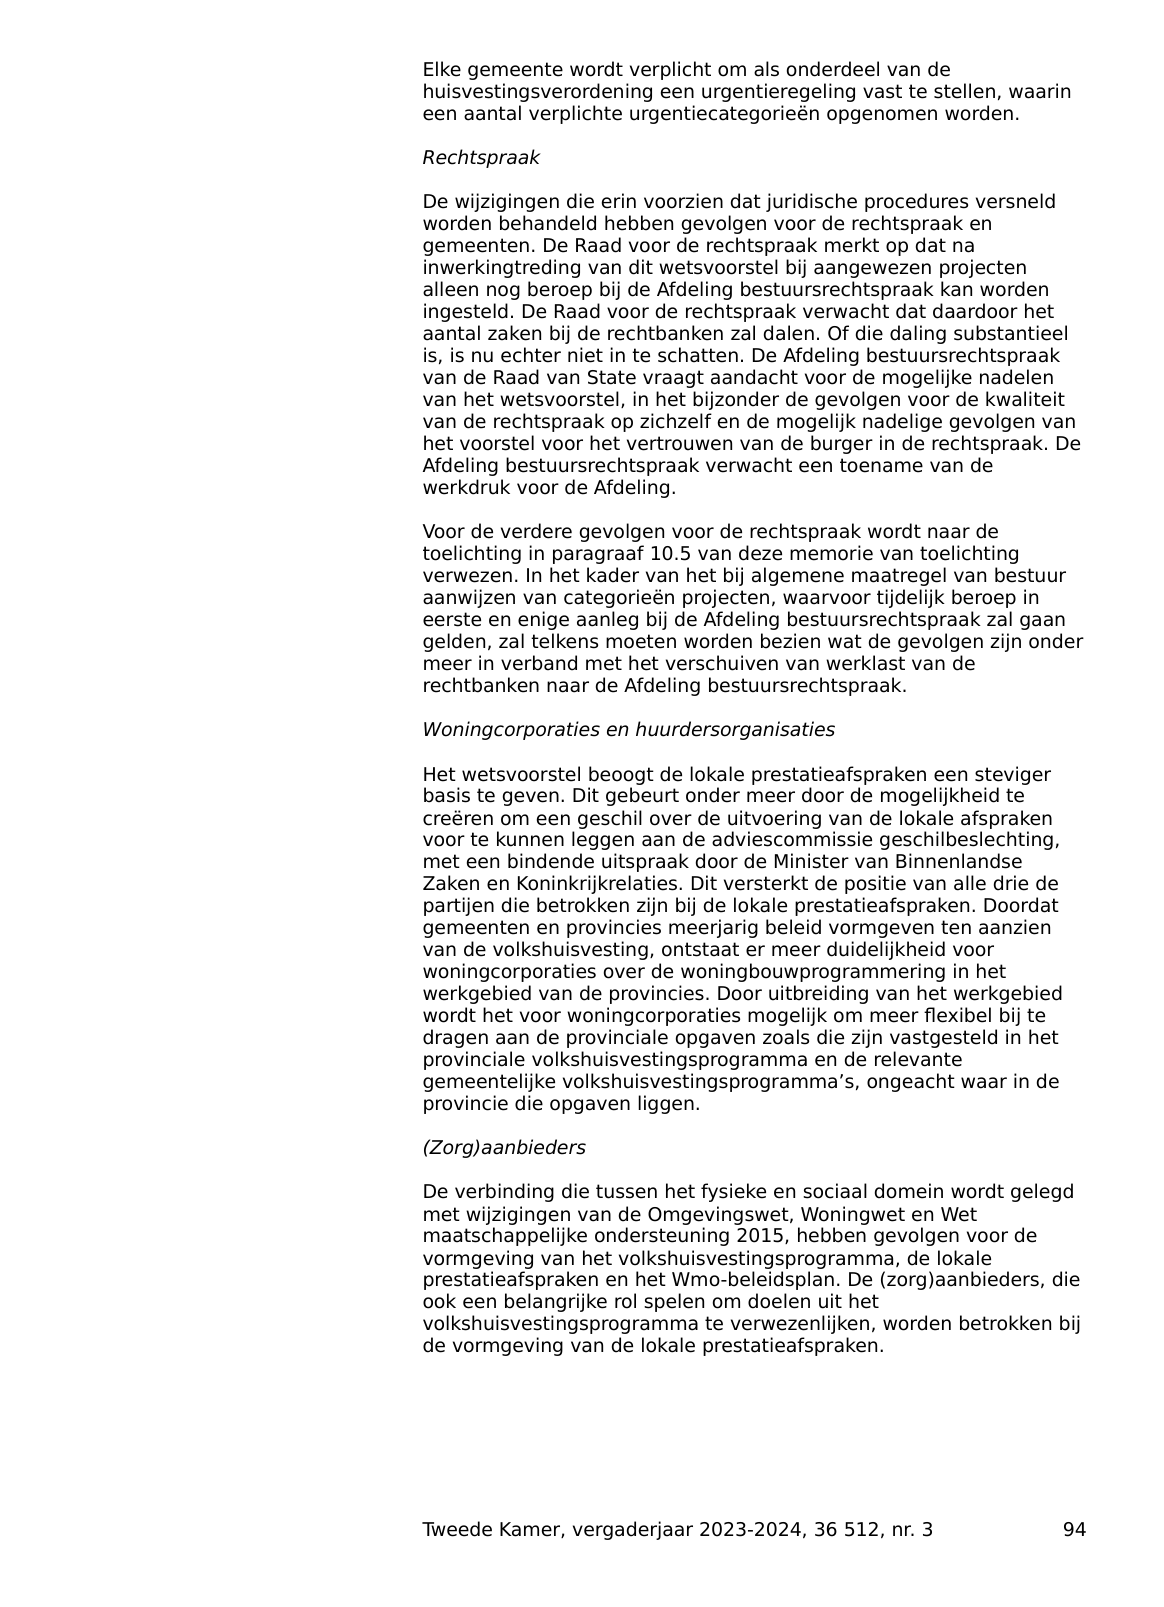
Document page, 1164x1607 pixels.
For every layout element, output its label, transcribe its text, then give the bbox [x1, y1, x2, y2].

text Elke gemeente wordt verplicht om als onderdeel van de huisvestingsverordening een urgentieregeling vast te stellen, waarin een aantal verplichte urgentiecategorieën opgenomen worden. [422, 59, 1087, 125]
text Voor de verdere gevolgen voor de rechtspraak wordt naar de toelichting in paragraaf 10.5 van deze memorie van toelichting verwezen. In het kader van het bij algemene maatregel van bestuur aanwijzen van categorieën projecten, waarvoor tijdelijk beroep in eerste en enige aanleg bij de Afdeling bestuursrechtspraak zal gaan gelden, zal telkens moeten worden bezien wat de gevolgen zijn onder meer in verband met het verschuiven van werklast van de rechtbanken naar de Afdeling bestuursrechtspraak. [422, 521, 1087, 697]
text Het wetsvoorstel beoogt de lokale prestatieafspraken een steviger basis te geven. Dit gebeurt onder meer door de mogelijkheid te creëren om een geschil over de uitvoering van de lokale afspraken voor te kunnen leggen aan de adviescommissie geschilbeslechting, met een bindende uitspraak door de Minister van Binnenlandse Zaken en Koninkrijkrelaties. Dit versterkt de positie van alle drie de partijen die betrokken zijn bij de lokale prestatieafspraken. Doordat gemeenten en provincies meerjarig beleid vormgeven ten aanzien van de volkshuisvesting, ontstaat er meer duidelijkheid voor woningcorporaties over de woningbouwprogrammering in het werkgebied van de provincies. Door uitbreiding van het werkgebied wordt het voor woningcorporaties mogelijk om meer flexibel bij te dragen aan de provinciale opgaven zoals die zijn vastgesteld in het provinciale volkshuisvestingsprogramma en de relevante gemeentelijke volkshuisvestingsprogramma’s, ongeacht waar in de provincie die opgaven liggen. [422, 763, 1087, 1115]
subtitle Woningcorporaties en huurdersorganisaties [422, 719, 1087, 741]
subtitle (Zorg)aanbieders [422, 1137, 1087, 1159]
subtitle Rechtspraak [422, 147, 1087, 169]
text De verbinding die tussen het fysieke en sociaal domein wordt gelegd met wijzigingen van de Omgevingswet, Woningwet en Wet maatschappelijke ondersteuning 2015, hebben gevolgen voor de vormgeving van het volkshuisvestingsprogramma, de lokale prestatieafspraken en het Wmo-beleidsplan. De (zorg)aanbieders, die ook een belangrijke rol spelen om doelen uit het volkshuisvestingsprogramma te verwezenlijken, worden betrokken bij de vormgeving van de lokale prestatieafspraken. [422, 1181, 1087, 1357]
text De wijzigingen die erin voorzien dat juridische procedures versneld worden behandeld hebben gevolgen voor de rechtspraak en gemeenten. De Raad voor de rechtspraak merkt op dat na inwerkingtreding van dit wetsvoorstel bij aangewezen projecten alleen nog beroep bij de Afdeling bestuursrechtspraak kan worden ingesteld. De Raad voor de rechtspraak verwacht dat daardoor het aantal zaken bij de rechtbanken zal dalen. Of die daling substantieel is, is nu echter niet in te schatten. De Afdeling bestuursrechtspraak van de Raad van State vraagt aandacht voor de mogelijke nadelen van het wetsvoorstel, in het bijzonder de gevolgen voor de kwaliteit van de rechtspraak op zichzelf en de mogelijk nadelige gevolgen van het voorstel voor het vertrouwen van de burger in de rechtspraak. De Afdeling bestuursrechtspraak verwacht een toename van de werkdruk voor de Afdeling. [422, 191, 1087, 499]
